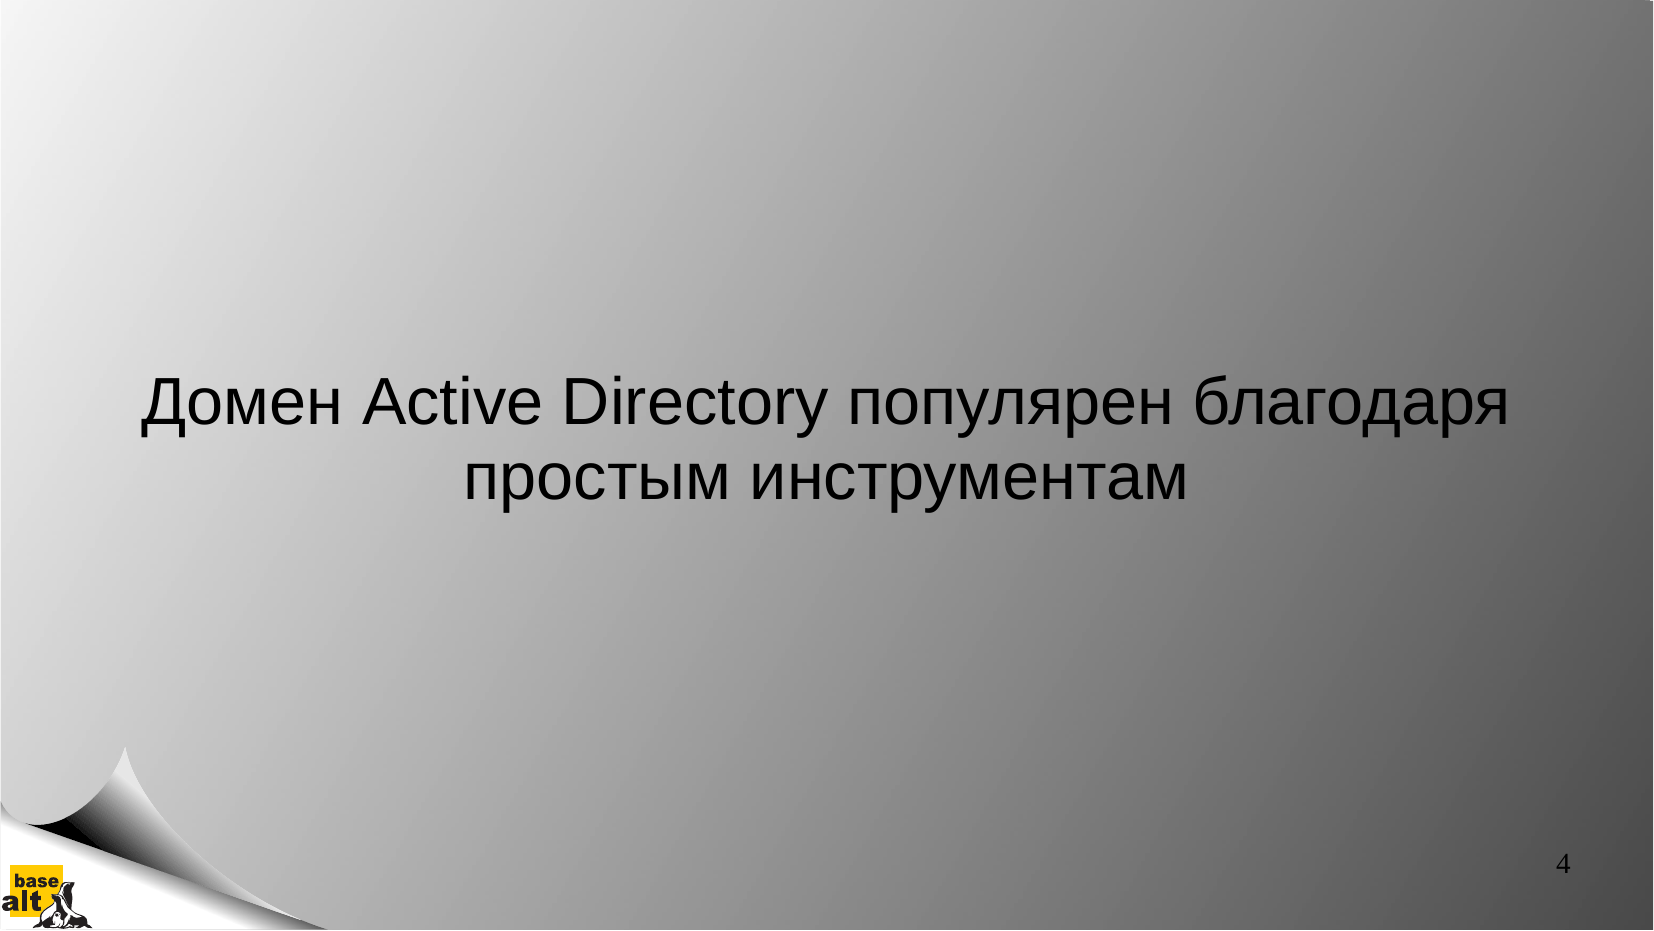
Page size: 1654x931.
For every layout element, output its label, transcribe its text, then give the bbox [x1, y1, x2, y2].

subtitle Домен Active Directory популярен благодаря простым инструментам [82, 169, 1571, 709]
